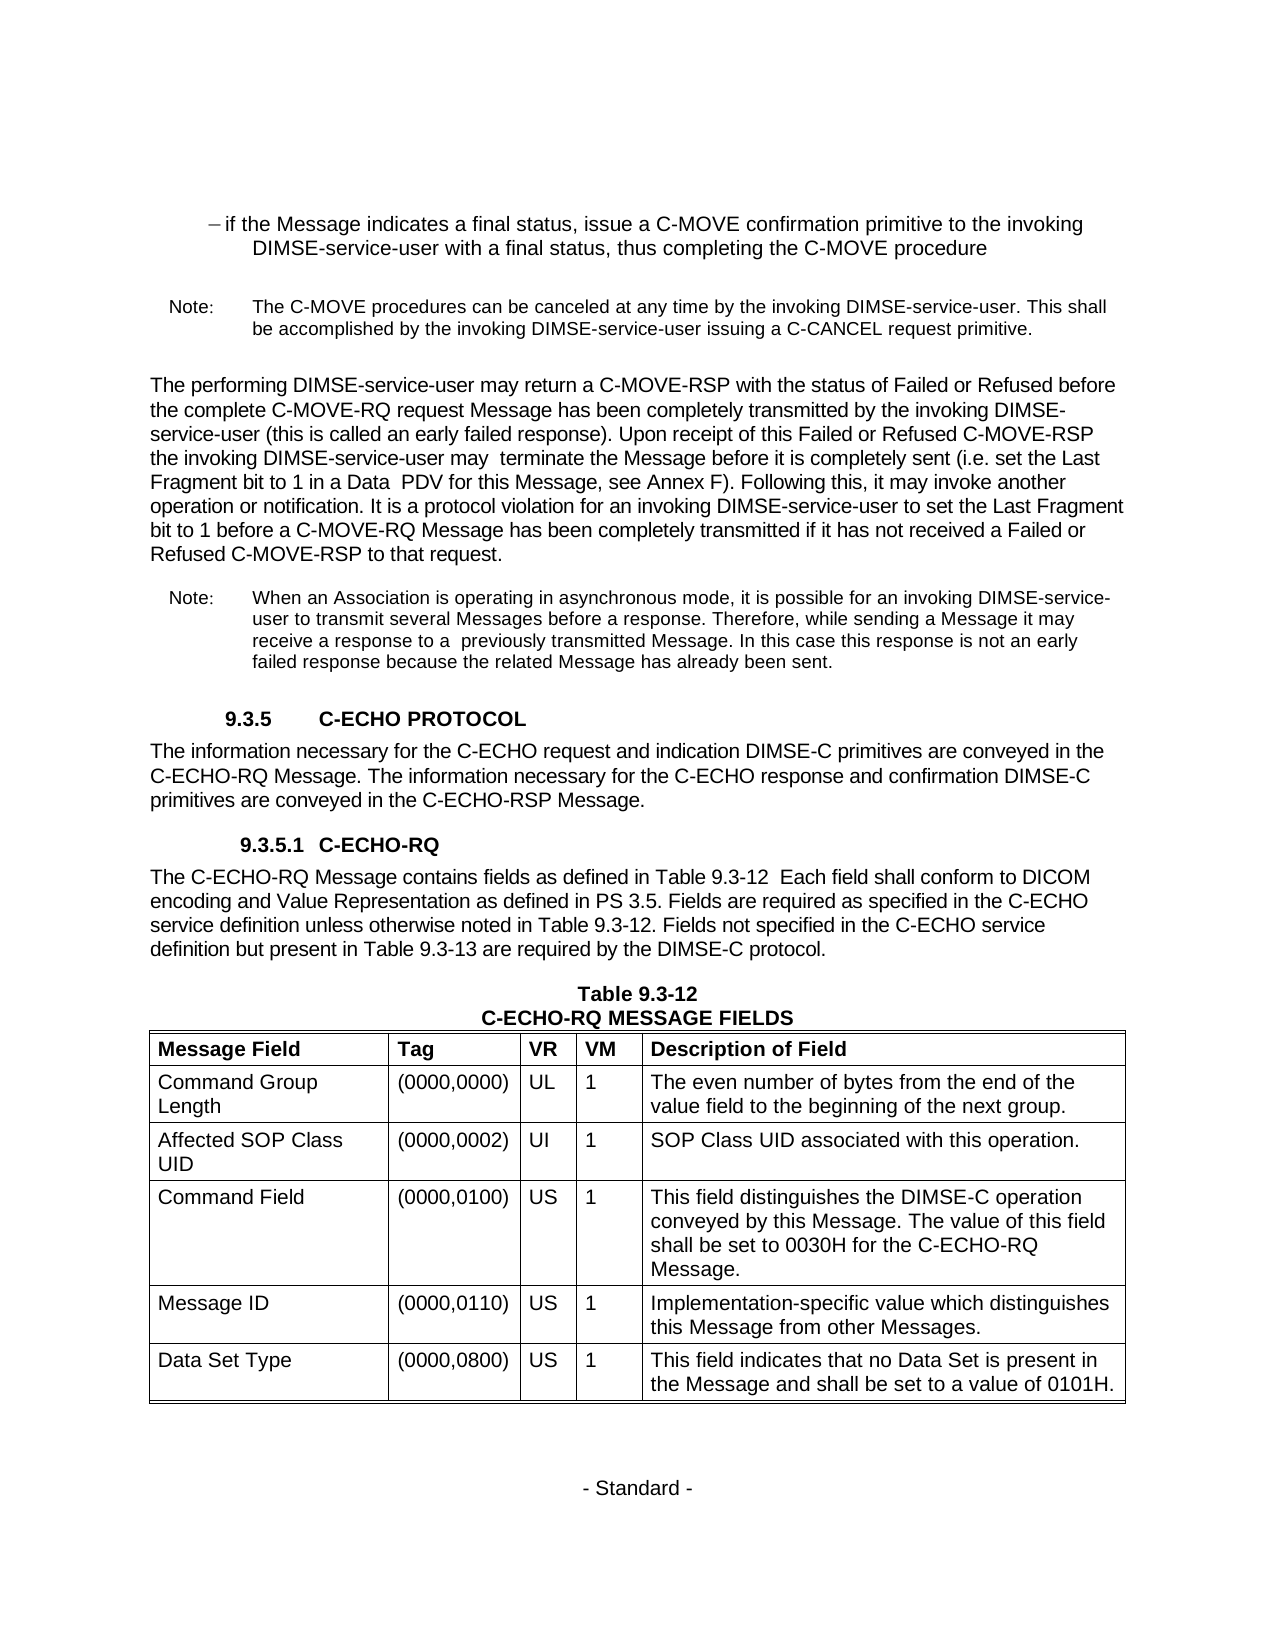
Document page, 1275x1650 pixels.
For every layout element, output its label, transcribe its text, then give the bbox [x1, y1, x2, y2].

table_cell UL [521, 1066, 576, 1122]
table_header VM [577, 1034, 642, 1065]
table_cell UI [521, 1123, 576, 1180]
table_cell 1 [577, 1344, 642, 1400]
table_cell This field indicates that no Data Set is present in the Message and shall be set to a value of 0101H. [643, 1344, 1125, 1400]
table_cell Data Set Type [150, 1344, 388, 1400]
table_cell SOP Class UID associated with this operation. [643, 1123, 1125, 1180]
table_header VR [521, 1034, 576, 1065]
table_cell (0000,0800) [389, 1344, 520, 1400]
table_header Tag [389, 1034, 520, 1065]
table_cell (0000,0110) [389, 1286, 520, 1343]
title Table 9.3-12 C-ECHO-RQ MESSAGE FIELDS [150, 982, 1125, 1030]
table_cell Message ID [150, 1286, 388, 1343]
table_cell (0000,0100) [389, 1181, 520, 1285]
text Note The C-MOVE procedures can be canceled at any time by the invoking DIMSE-service-user. This shall be accomplished by the invoking DIMSE-service-user issuing a C-CANCEL request primitive. [169, 296, 1125, 339]
table_cell This field distinguishes the DIMSE‑C operation conveyed by this Message. The value of this field shall be set to 0030H for the C-ECHO-RQ Message. [643, 1181, 1125, 1285]
table_cell 1 [577, 1181, 642, 1285]
table_cell US [521, 1344, 576, 1400]
table_header Description of Field [643, 1034, 1125, 1065]
text Note When an Association is operating in asynchronous mode, it is possible for an invoking DIMSE-service-user to transmit several Messages before a response. Therefore, while sending a Message it may receive a response to a previously transmitted Message. In this case this response is not an early failed response because the related Message has already been sent. [169, 587, 1125, 673]
table_header Message Field [150, 1034, 388, 1065]
table_cell Command Group Length [150, 1066, 388, 1122]
table_cell 1 [577, 1066, 642, 1122]
table_cell US [521, 1286, 576, 1343]
table_cell Command Field [150, 1181, 388, 1285]
text The information necessary for the C-ECHO request and indication DIMSE-C primitives are conveyed in the C-ECHO-RQ Message. The information necessary for the C-ECHO response and confirmation DIMSE-C primitives are conveyed in the C-ECHO-RSP Message. [150, 739, 1125, 812]
table_cell Affected SOP Class UID [150, 1123, 388, 1180]
subtitle 9.3.5.1 C-ECHO-RQ [150, 832, 1125, 857]
text  if the Message indicates a final status, issue a C-MOVE confirmation primitive to the invoking DIMSE-service-user with a final status, thus completing the C-MOVE procedure [206, 212, 1125, 260]
table_cell The even number of bytes from the end of the value field to the beginning of the next group. [643, 1066, 1125, 1122]
table_cell 1 [577, 1286, 642, 1343]
table_cell Implementation-specific value which distinguishes this Message from other Messages. [643, 1286, 1125, 1343]
table_cell (0000,0002) [389, 1123, 520, 1180]
table_cell 1 [577, 1123, 642, 1180]
table_cell US [521, 1181, 576, 1285]
text The C-ECHO-RQ Message contains fields as defined in Table 9.3-12 Each field shall conform to DICOM encoding and Value Representation as defined in PS 3.5. Fields are required as specified in the C-ECHO service definition unless otherwise noted in Table 9.3-12. Fields not specified in the C-ECHO service definition but present in Table 9.3-13 are required by the DIMSE-C protocol. [150, 865, 1125, 961]
table_cell (0000,0000) [389, 1066, 520, 1122]
subtitle 9.3.5 C-ECHO PROTOCOL [150, 707, 1125, 731]
text The performing DIMSE-service-user may return a C-MOVE-RSP with the status of Failed or Refused before the complete C-MOVE-RQ request Message has been completely transmitted by the invoking DIMSE-service-user (this is called an early failed response). Upon receipt of this Failed or Refused C-MOVE-RSP the invoking DIMSE-service-user may terminate the Message before it is completely sent (i.e. set the Last Fragment bit to 1 in a Data PDV for this Message, see Annex F). Following this, it may invoke another operation or notification. It is a protocol violation for an invoking DIMSE-service-user to set the Last Fragment bit to 1 before a C-MOVE-RQ Message has been completely transmitted if it has not received a Failed or Refused C-MOVE-RSP to that request. [150, 373, 1125, 566]
